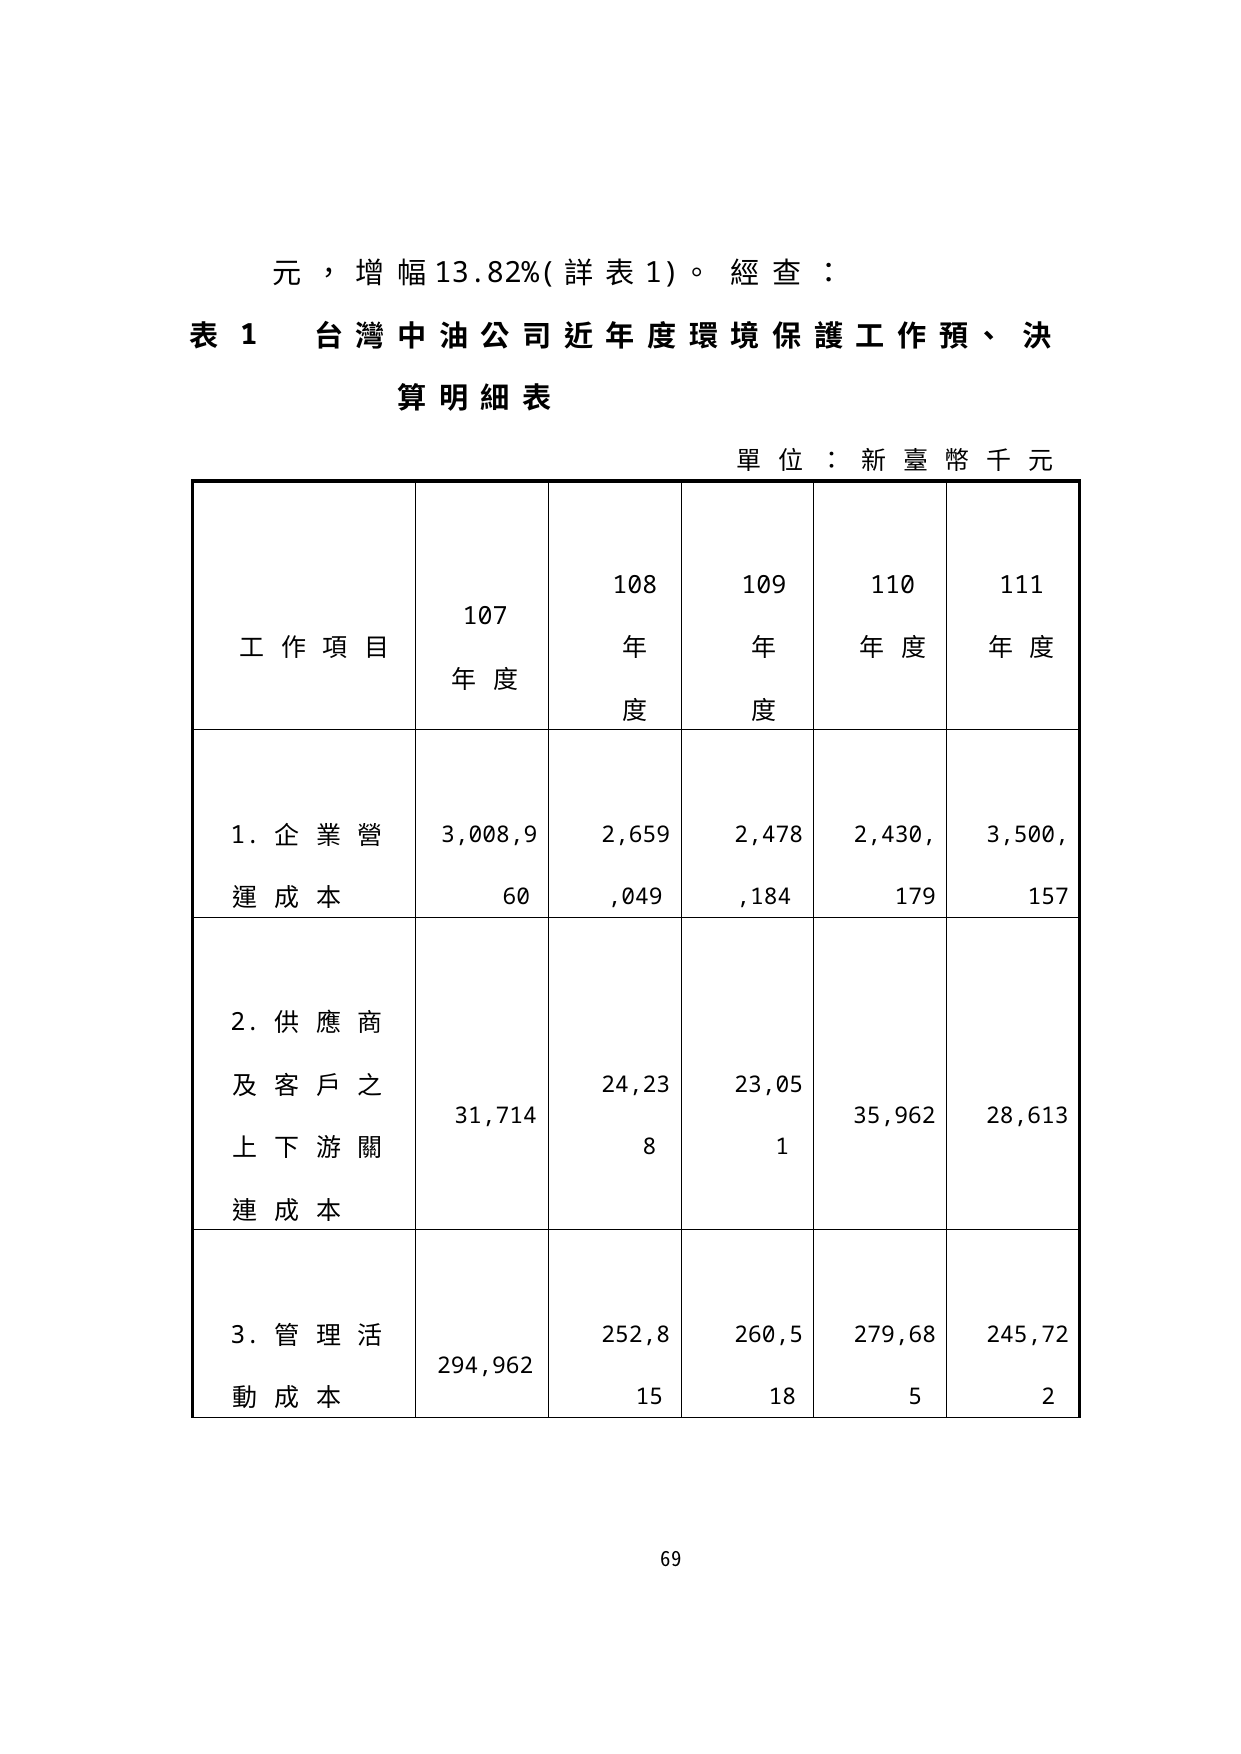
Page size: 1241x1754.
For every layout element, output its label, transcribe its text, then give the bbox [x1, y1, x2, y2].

table_cell 31,714 [416, 918, 548, 1229]
table_cell 252,815 [549, 1230, 681, 1417]
text 表1 台灣中油公司近年度環境保護工作預、決算明細表 [180, 292, 1058, 417]
table_cell 245,722 [947, 1230, 1078, 1417]
table_cell 260,518 [682, 1230, 813, 1417]
table_cell 35,962 [814, 918, 946, 1229]
text 單位：新臺幣千元 [242, 417, 1061, 479]
table_cell 294,962 [416, 1230, 548, 1417]
table_cell 3,008,960 [416, 730, 548, 917]
table_cell 279,685 [814, 1230, 946, 1417]
table_cell 2,430,179 [814, 730, 946, 917]
table_header 108年度 [549, 483, 681, 729]
table_header 109年度 [682, 483, 813, 729]
table_cell 2,478,184 [682, 730, 813, 917]
table_cell 2.供應商及客戶之上下游關連成本 [194, 918, 415, 1229]
table_cell 28,613 [947, 918, 1078, 1229]
table_cell 2,659,049 [549, 730, 681, 917]
table_cell 3,500,157 [947, 730, 1078, 917]
table_cell 3.管理活動成本 [194, 1230, 415, 1417]
table_header 工作項目 [194, 483, 415, 729]
table_cell 23,051 [682, 918, 813, 1229]
table_header 107年度 [416, 483, 548, 729]
text 元，增幅13.82%(詳表1)。經查： [242, 229, 1058, 292]
table_cell 1.企業營運成本 [194, 730, 415, 917]
table_header 111年度 [947, 483, 1078, 729]
table_cell 24,238 [549, 918, 681, 1229]
table_header 110年度 [814, 483, 946, 729]
